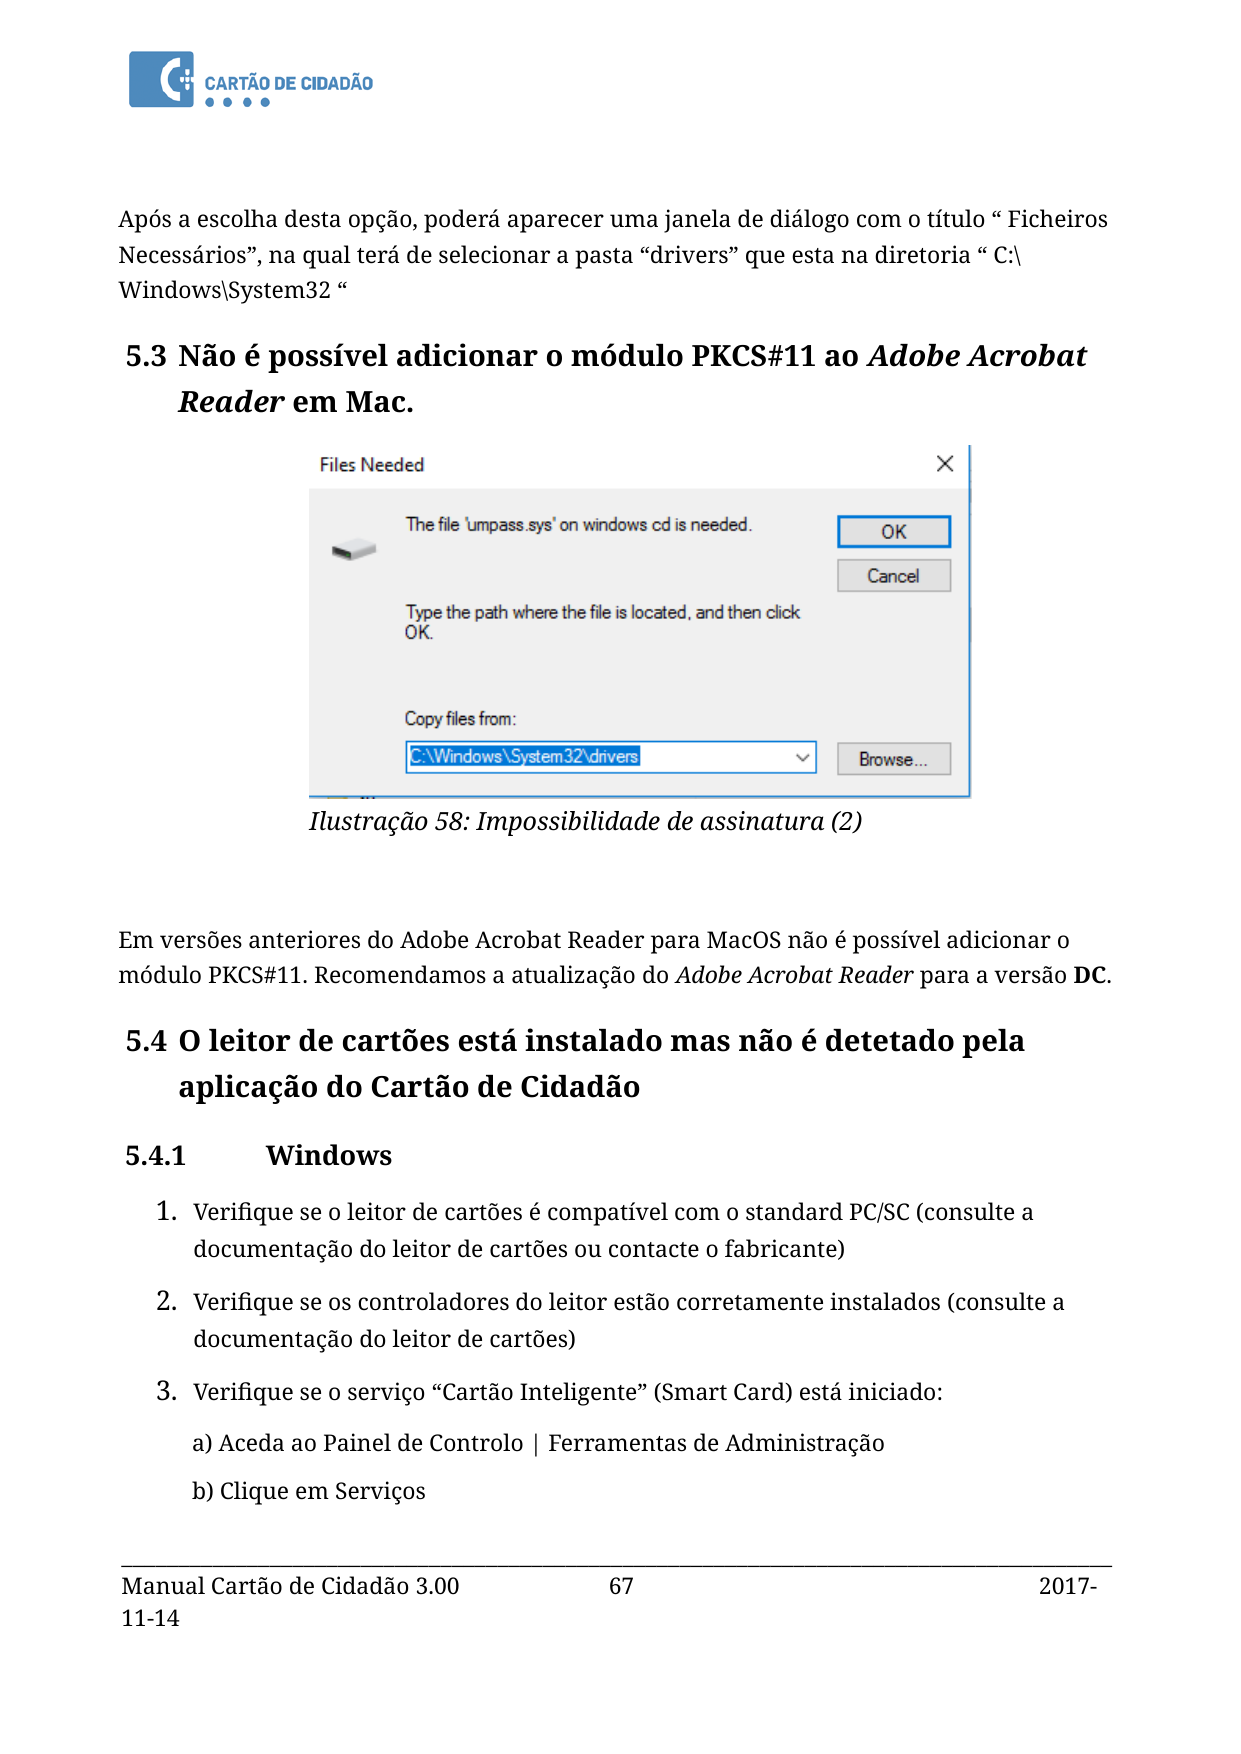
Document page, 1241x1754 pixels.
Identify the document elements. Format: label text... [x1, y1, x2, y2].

text Após a escolha desta opção, poderá aparecer uma janela de diálogo com o título “ Ficheiros Necessários”, na qual terá de selecionar a pasta “drivers” que esta na diretoria “ C:\Windows\System32 “ [118, 203, 1122, 306]
text Em versões anteriores do Adobe Acrobat Reader para MacOS não é possível adicionar o módulo PKCS#11. Recomendamos a atualização do Adobe Acrobat Reader para a versão DC. [118, 923, 1122, 991]
list Verifique se o serviço “Cartão Inteligente” (Smart Card) está iniciado: [156, 1372, 1122, 1408]
text a) Aceda ao Painel de Controlo | Ferramentas de Administração [118, 1426, 1122, 1458]
subtitle Windows [118, 1137, 1122, 1173]
text Ilustração 58: Impossibilidade de assinatura (2) [309, 799, 972, 838]
list Verifique se o leitor de cartões é compatível com o standard PC/SC (consulte a documentação do leitor de cartões ou contacte o fabricante) [156, 1192, 1122, 1264]
text b) Clique em Serviços [118, 1475, 1122, 1506]
subtitle Não é possível adicionar o módulo PKCS#11 ao Adobe Acrobat Reader em Mac. [118, 335, 1122, 421]
picture [127, 45, 420, 115]
list Verifique se os controladores do leitor estão corretamente instalados (consulte a documentação do leitor de cartões) [156, 1282, 1122, 1354]
picture [309, 445, 972, 799]
subtitle O leitor de cartões está instalado mas não é detetado pela aplicação do Cartão de Cidadão [118, 1020, 1122, 1106]
